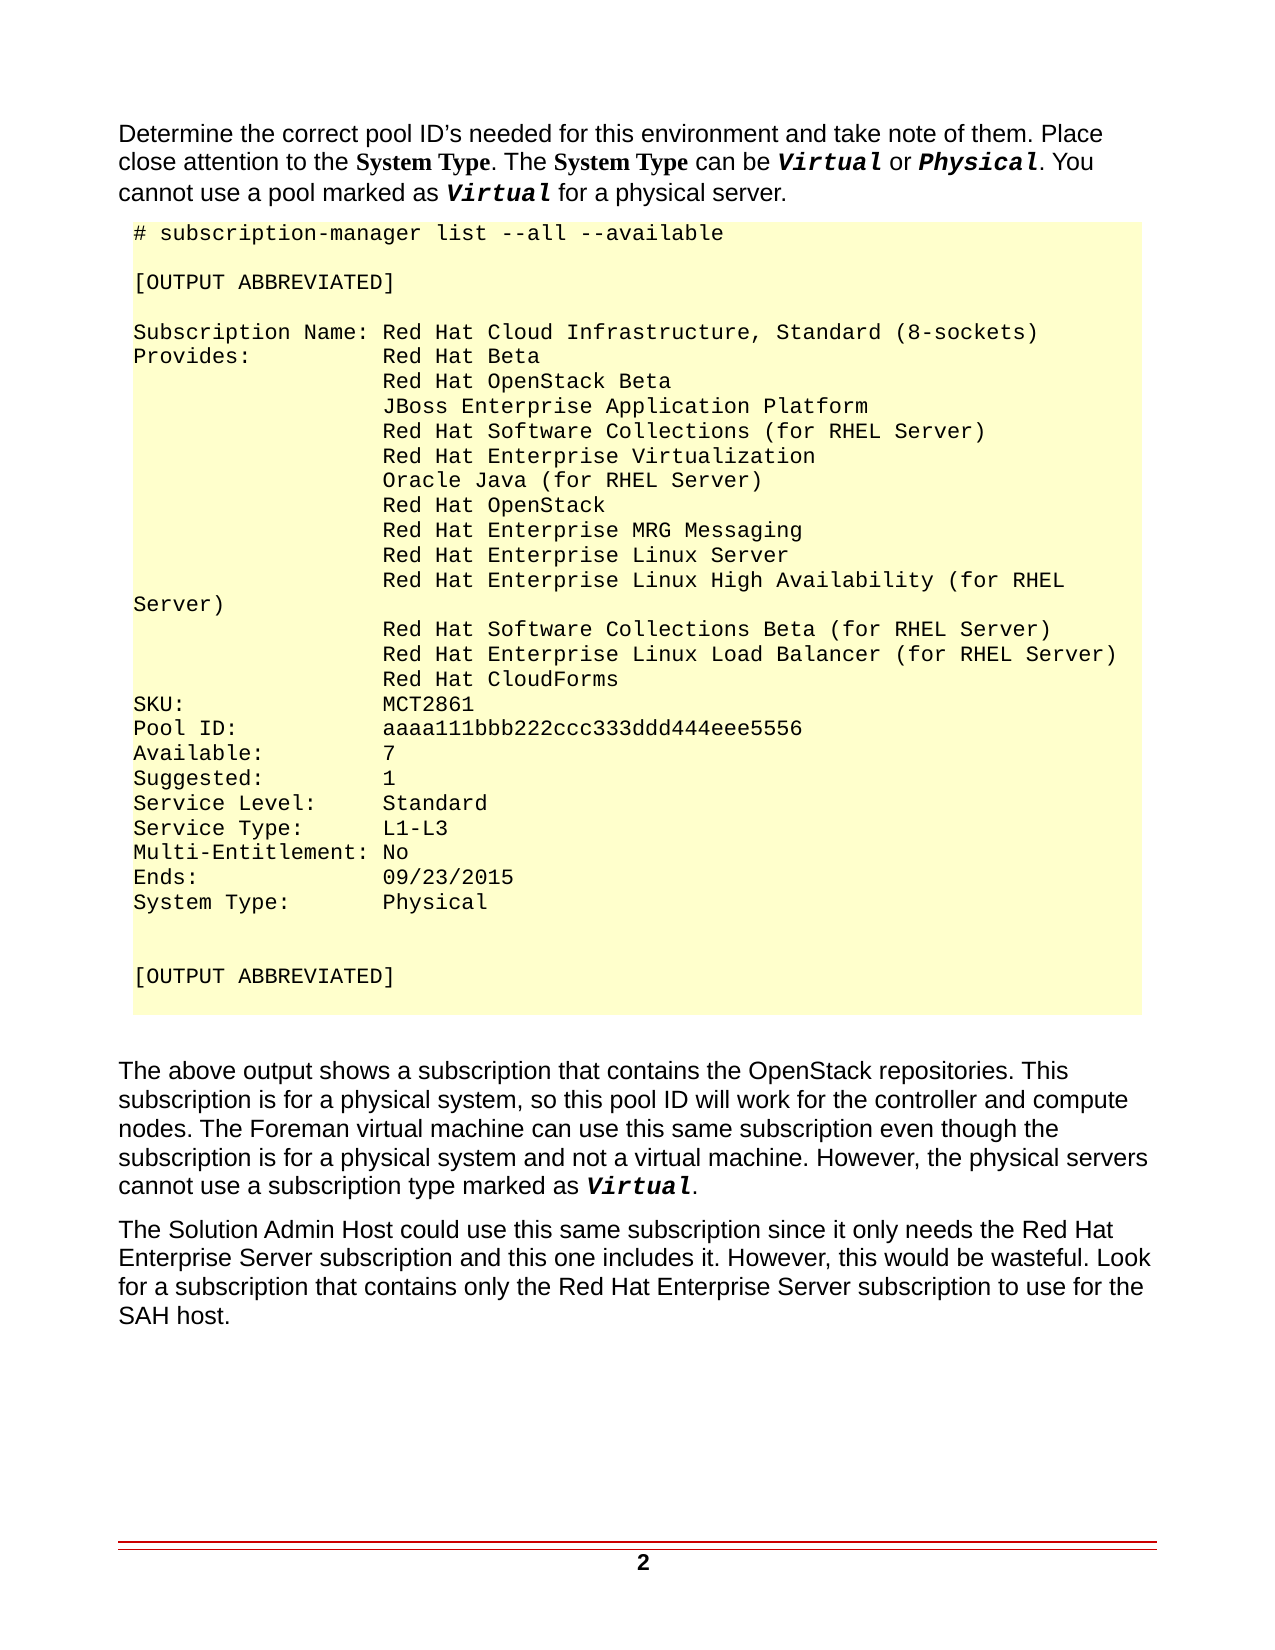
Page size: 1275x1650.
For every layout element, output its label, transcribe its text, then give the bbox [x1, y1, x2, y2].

text The Solution Admin Host could use this same subscription since it only needs the Red Hat Enterprise Server subscription and this one includes it. However, this would be wasteful. Look for a subscription that contains only the Red Hat Enterprise Server subscription to use for the SAH host. [118, 1215, 1157, 1330]
text Determine the correct pool ID’s needed for this environment and take note of them. Place close attention to the System Type. The System Type can be Virtual or Physical. You cannot use a pool marked as Virtual for a physical server. [118, 118, 1157, 209]
text # subscription-manager list --all --available [OUTPUT ABBREVIATED] Subscription Name: Red Hat Cloud Infrastructure, Standard (8-sockets) Provides: Red Hat Beta Red Hat OpenStack Beta JBoss Enterprise Application Platform Red Hat Software Collections (for RHEL Server) Red Hat Enterprise Virtualization Oracle Java (for RHEL Server) Red Hat OpenStack Red Hat Enterprise MRG Messaging Red Hat Enterprise Linux Server Red Hat Enterprise Linux High Availability (for RHEL Server) Red Hat Software Collections Beta (for RHEL Server) Red Hat Enterprise Linux Load Balancer (for RHEL Server) Red Hat CloudForms SKU: MCT2861 Pool ID: aaaa111bbb222ccc333ddd444eee5556 Available: 7 Suggested: 1 Service Level: Standard Service Type: L1-L3 Multi-Entitlement: No Ends: 09/23/2015 System Type: Physical [OUTPUT ABBREVIATED] [133, 222, 1142, 1015]
text The above output shows a subscription that contains the OpenStack repositories. This subscription is for a physical system, so this pool ID will work for the controller and compute nodes. The Foreman virtual machine can use this same subscription even though the subscription is for a physical system and not a virtual machine. However, the physical servers cannot use a subscription type marked as Virtual. [118, 1056, 1157, 1202]
